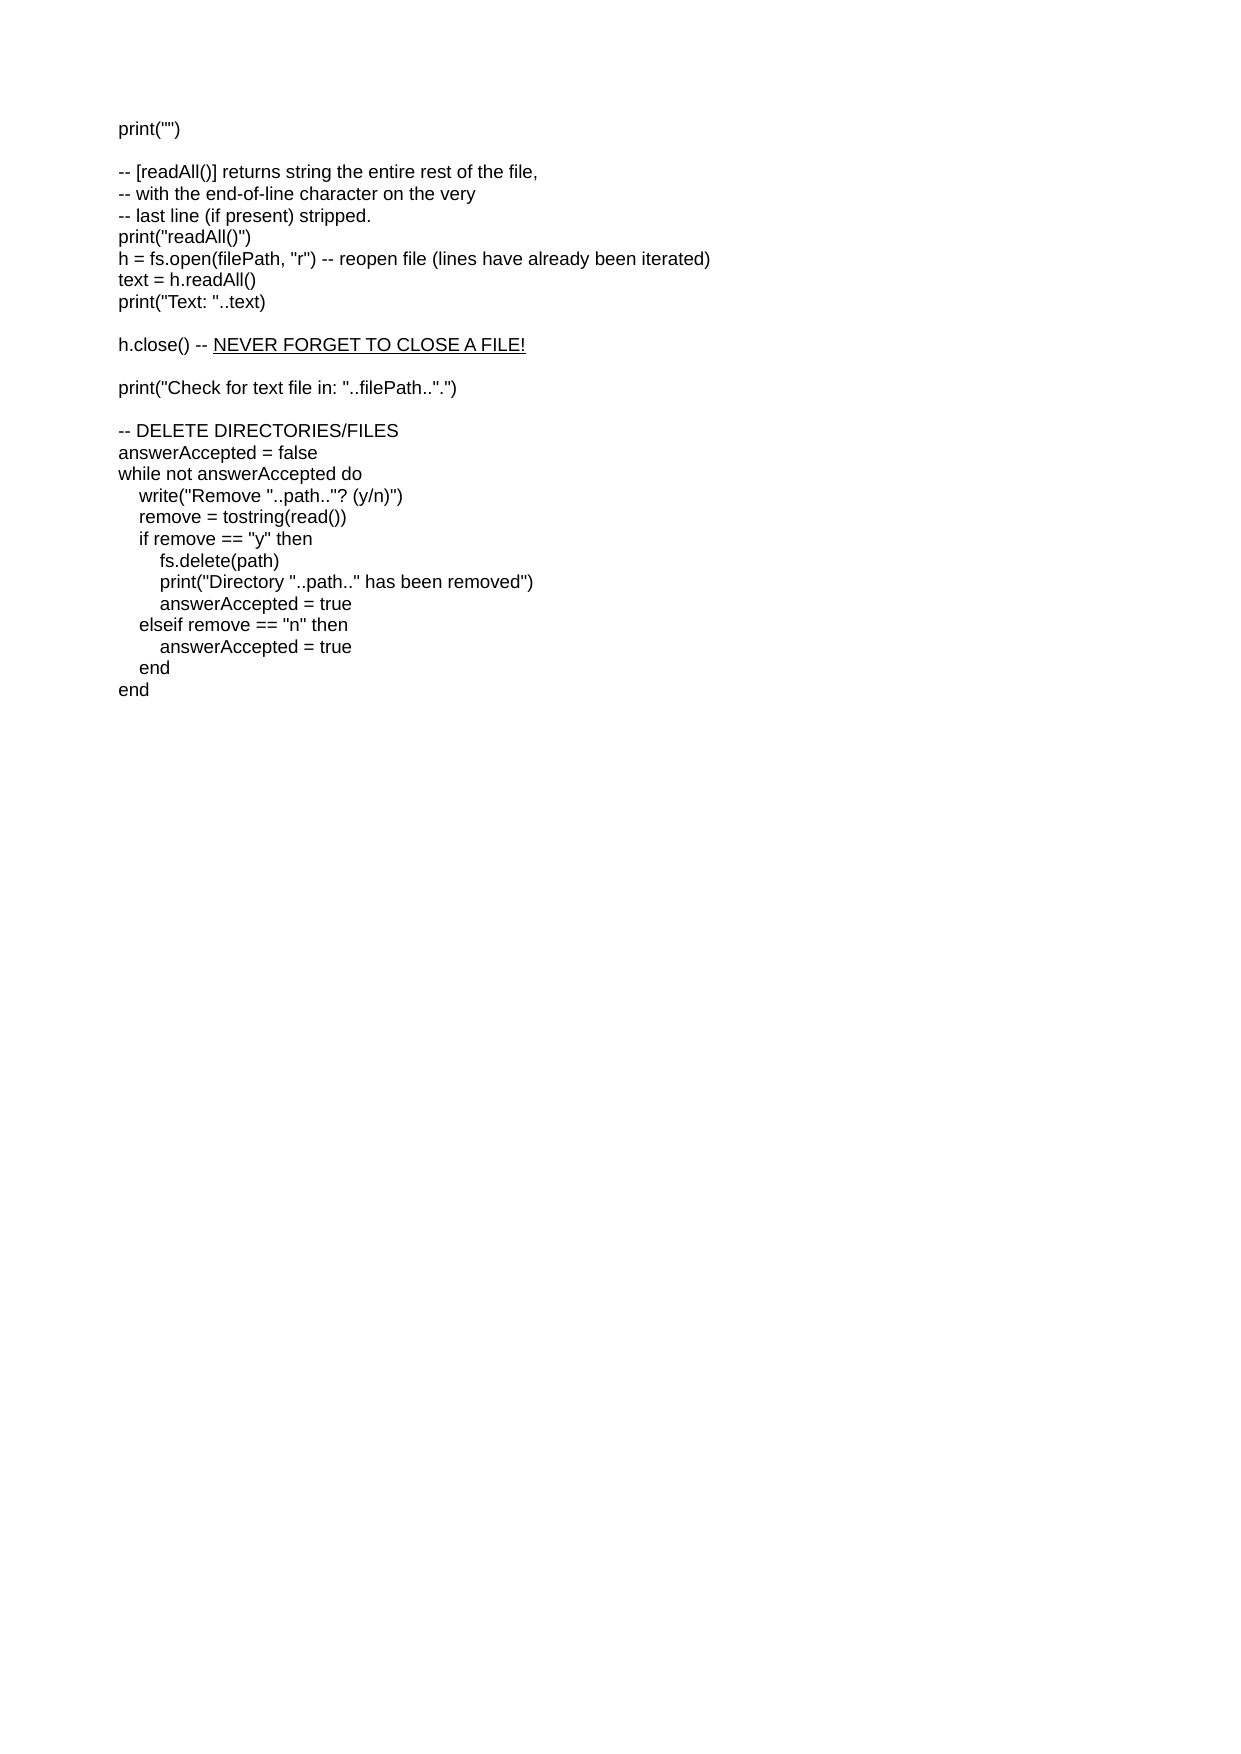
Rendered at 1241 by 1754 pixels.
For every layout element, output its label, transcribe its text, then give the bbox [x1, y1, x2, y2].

text print("") -- [readAll()] returns string the entire rest of the file, -- with the end-of-line character on the very -- last line (if present) stripped. print("readAll()") h = fs.open(filePath, "r") -- reopen file (lines have already been iterated) text = h.readAll() print("Text: "..text) h.close() -- NEVER FORGET TO CLOSE A FILE! print("Check for text file in: "..filePath..".") -- DELETE DIRECTORIES/FILES answerAccepted = false while not answerAccepted do write("Remove "..path.."? (y/n)") remove = tostring(read()) if remove == "y" then fs.delete(path) print("Directory "..path.." has been removed") answerAccepted = true elseif remove == "n" then answerAccepted = true end end [118, 118, 1122, 700]
